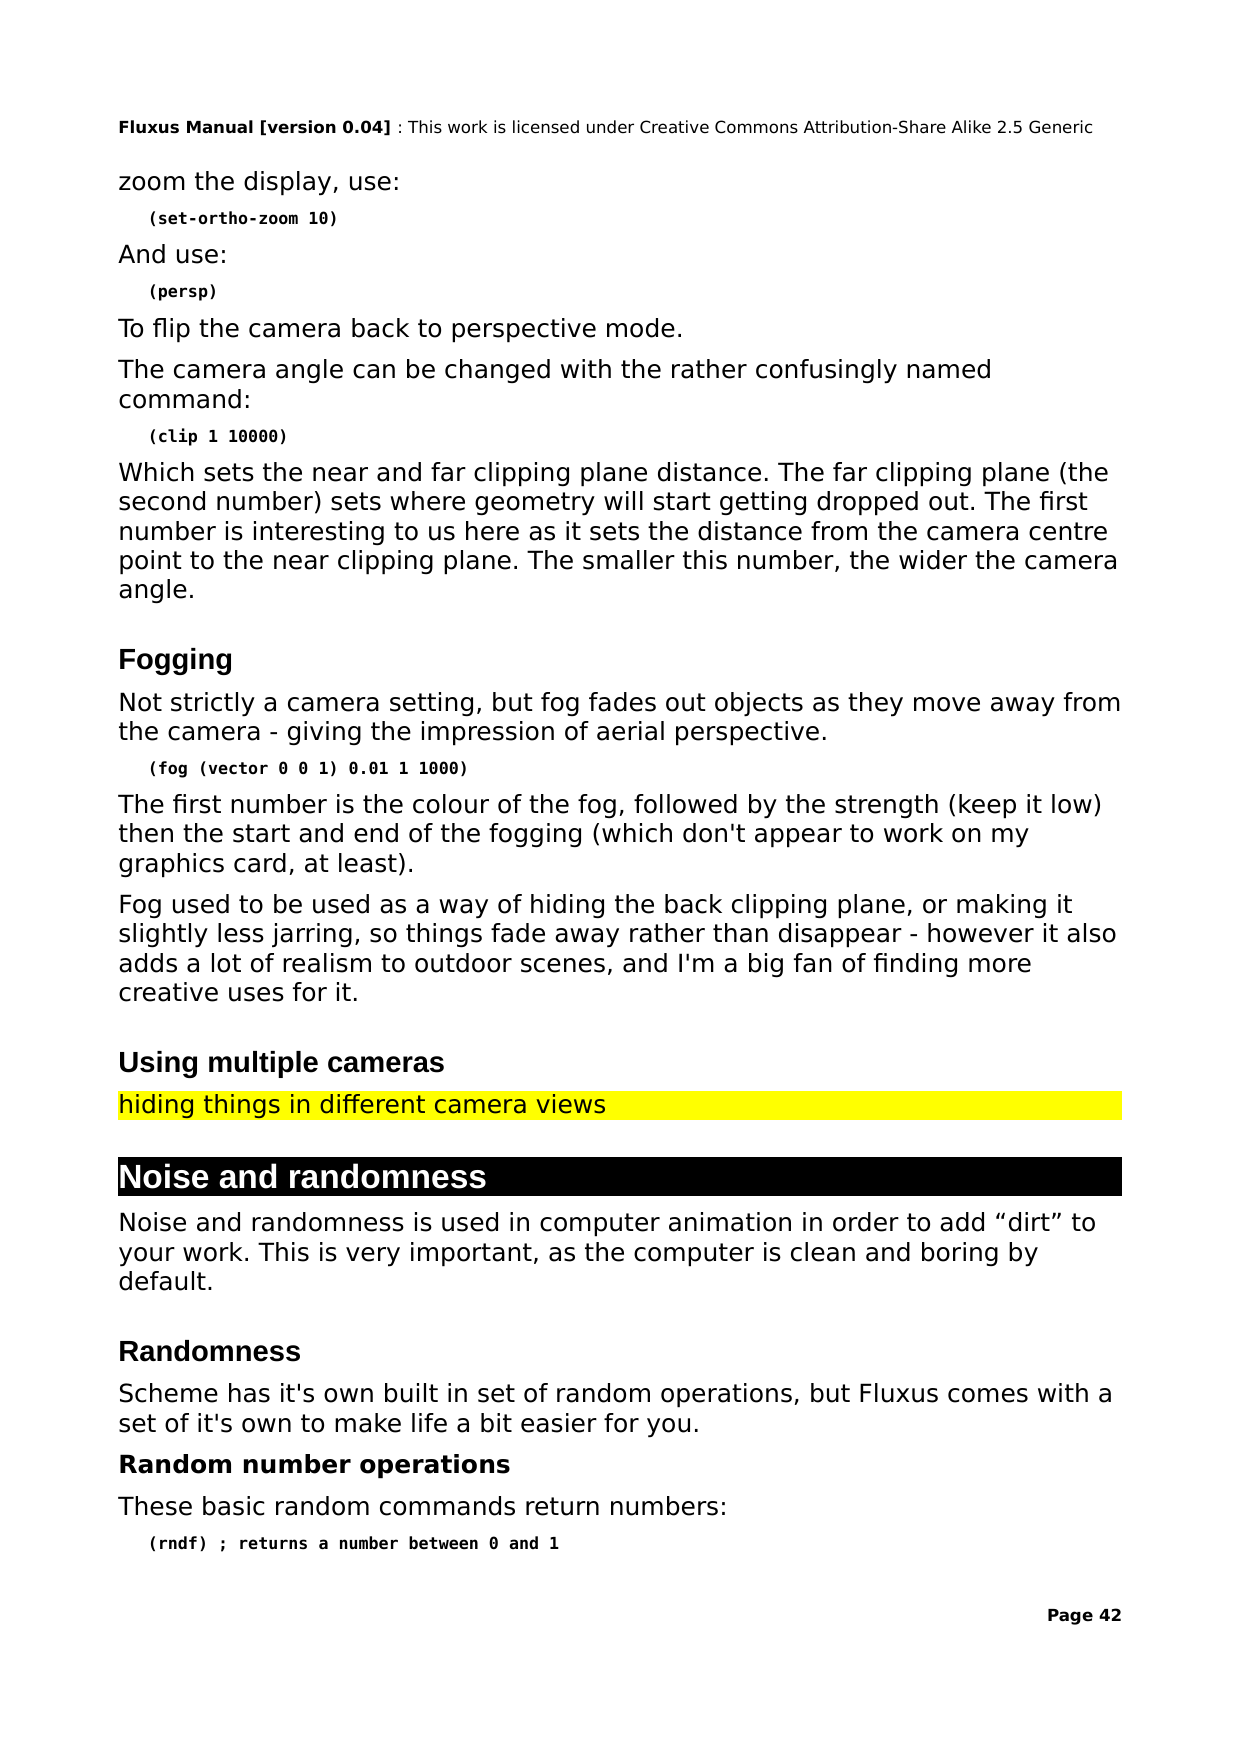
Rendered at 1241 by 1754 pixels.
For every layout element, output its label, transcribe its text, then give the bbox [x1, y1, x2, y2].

text Scheme has it's own built in set of random operations, but Fluxus comes with a set of it's own to make life a bit easier for you. [118, 1379, 1122, 1438]
text (fog (vector 0 0 1) 0.01 1 1000) [148, 759, 1122, 778]
text The first number is the colour of the fog, followed by the strength (keep it low) then the start and end of the fogging (which don't appear to work on my graphics card, at least). [118, 791, 1122, 878]
text (set-ortho-zoom 10) [148, 209, 1122, 228]
text Which sets the near and far clipping plane distance. The far clipping plane (the second number) sets where geometry will start getting dropped out. The first number is interesting to us here as it sets the distance from the camera centre point to the near clipping plane. The smaller this number, the wider the camera angle. [118, 458, 1122, 604]
text These basic random commands return numbers: [118, 1492, 1122, 1521]
text To flip the camera back to perspective mode. [118, 314, 1122, 343]
text (clip 1 10000) [148, 427, 1122, 446]
text (rndf) ; returns a number between 0 and 1 [148, 1534, 1122, 1553]
text Not strictly a camera setting, but fog fades out objects as they move away from the camera - giving the impression of aerial perspective. [118, 688, 1122, 746]
subtitle Randomness [118, 1333, 1122, 1367]
subtitle Using multiple cameras [118, 1045, 1122, 1078]
text Noise and randomness is used in computer animation in order to add “dirt” to your work. This is very important, as the computer is clean and boring by default. [118, 1208, 1122, 1296]
text (persp) [148, 282, 1122, 302]
text And use: [118, 241, 1122, 270]
text Random number operations [118, 1450, 1122, 1479]
text The camera angle can be changed with the rather confusingly named command: [118, 356, 1122, 414]
subtitle Fogging [118, 642, 1122, 675]
text Fog used to be used as a way of hiding the back clipping plane, or making it slightly less jarring, so things fade away rather than disappear - however it also adds a lot of realism to outdoor scenes, and I'm a big fan of finding more creative uses for it. [118, 891, 1122, 1007]
text hiding things in different camera views [118, 1091, 1122, 1120]
text zoom the display, use: [118, 167, 1122, 196]
subtitle Noise and randomness [118, 1157, 1122, 1196]
